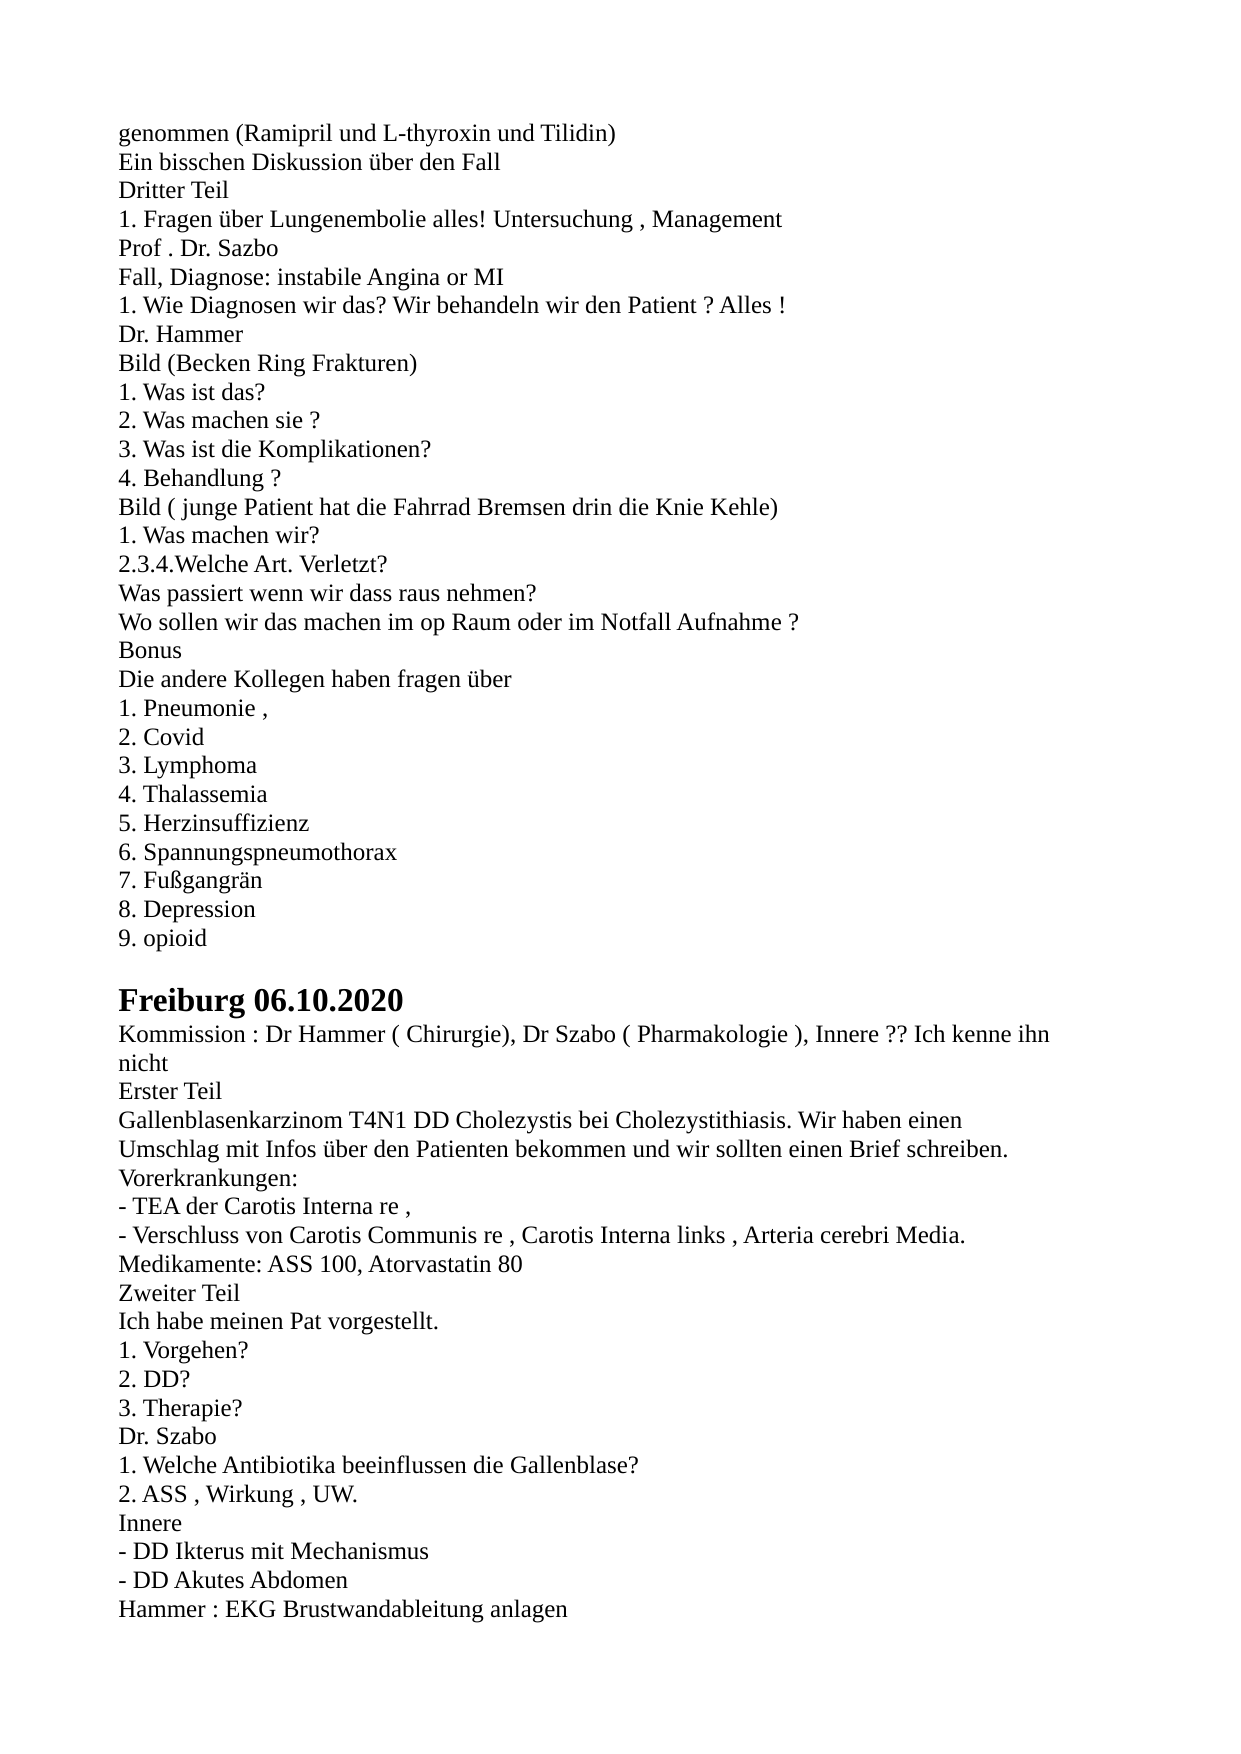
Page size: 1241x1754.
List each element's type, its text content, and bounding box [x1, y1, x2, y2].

text 4. Thalassemia [118, 779, 1122, 808]
text Vorerkrankungen: [118, 1163, 1122, 1191]
text 2. DD? [118, 1364, 1122, 1393]
text Bild ( junge Patient hat die Fahrrad Bremsen drin die Knie Kehle) [118, 492, 1122, 521]
text Wo sollen wir das machen im op Raum oder im Notfall Aufnahme ? [118, 607, 1122, 636]
text genommen (Ramipril und L-thyroxin und Tilidin) [118, 118, 1122, 147]
text Prof . Dr. Sazbo [118, 233, 1122, 262]
text 1. Was ist das? [118, 377, 1122, 406]
text Dritter Teil [118, 176, 1122, 204]
text Dr. Hammer [118, 319, 1122, 348]
text Kommission : Dr Hammer ( Chirurgie), Dr Szabo ( Pharmakologie ), Innere ?? Ich kenne ihn [118, 1019, 1122, 1048]
text Umschlag mit Infos über den Patienten bekommen und wir sollten einen Brief schreiben. [118, 1134, 1122, 1163]
text 9. opioid [118, 923, 1122, 952]
text Zweiter Teil [118, 1278, 1122, 1306]
text 2. Was machen sie ? [118, 406, 1122, 434]
text 2.3.4.Welche Art. Verletzt? [118, 549, 1122, 578]
text 1. Vorgehen? [118, 1335, 1122, 1364]
text Ein bisschen Diskussion über den Fall [118, 147, 1122, 176]
text 1. Welche Antibiotika beeinflussen die Gallenblase? [118, 1450, 1122, 1479]
text 1. Pneumonie , [118, 693, 1122, 722]
text - DD Ikterus mit Mechanismus [118, 1536, 1122, 1565]
text 8. Depression [118, 894, 1122, 923]
text 7. Fußgangrän [118, 866, 1122, 894]
text 3. Was ist die Komplikationen? [118, 434, 1122, 463]
text Freiburg 06.10.2020 [118, 981, 1122, 1019]
text Fall, Diagnose: instabile Angina or MI [118, 262, 1122, 291]
text Die andere Kollegen haben fragen über [118, 664, 1122, 693]
text 6. Spannungspneumothorax [118, 837, 1122, 866]
text Bonus [118, 636, 1122, 664]
text 2. ASS , Wirkung , UW. [118, 1479, 1122, 1508]
text 1. Was machen wir? [118, 521, 1122, 549]
text 3. Lymphoma [118, 751, 1122, 779]
text Medikamente: ASS 100, Atorvastatin 80 [118, 1249, 1122, 1278]
text - DD Akutes Abdomen [118, 1565, 1122, 1594]
text Ich habe meinen Pat vorgestellt. [118, 1306, 1122, 1335]
text 2. Covid [118, 722, 1122, 751]
text - TEA der Carotis Interna re , [118, 1191, 1122, 1220]
text 4. Behandlung ? [118, 463, 1122, 492]
text 1. Wie Diagnosen wir das? Wir behandeln wir den Patient ? Alles ! [118, 291, 1122, 319]
text 3. Therapie? [118, 1393, 1122, 1421]
text nicht [118, 1048, 1122, 1076]
text Dr. Szabo [118, 1421, 1122, 1450]
text Erster Teil [118, 1076, 1122, 1105]
text Was passiert wenn wir dass raus nehmen? [118, 578, 1122, 607]
text Innere [118, 1508, 1122, 1536]
text Hammer : EKG Brustwandableitung anlagen [118, 1594, 1122, 1623]
text 1. Fragen über Lungenembolie alles! Untersuchung , Management [118, 204, 1122, 233]
text 5. Herzinsuffizienz [118, 808, 1122, 837]
text - Verschluss von Carotis Communis re , Carotis Interna links , Arteria cerebri Media. [118, 1220, 1122, 1249]
text Bild (Becken Ring Frakturen) [118, 348, 1122, 377]
text Gallenblasenkarzinom T4N1 DD Cholezystis bei Cholezystithiasis. Wir haben einen [118, 1105, 1122, 1134]
